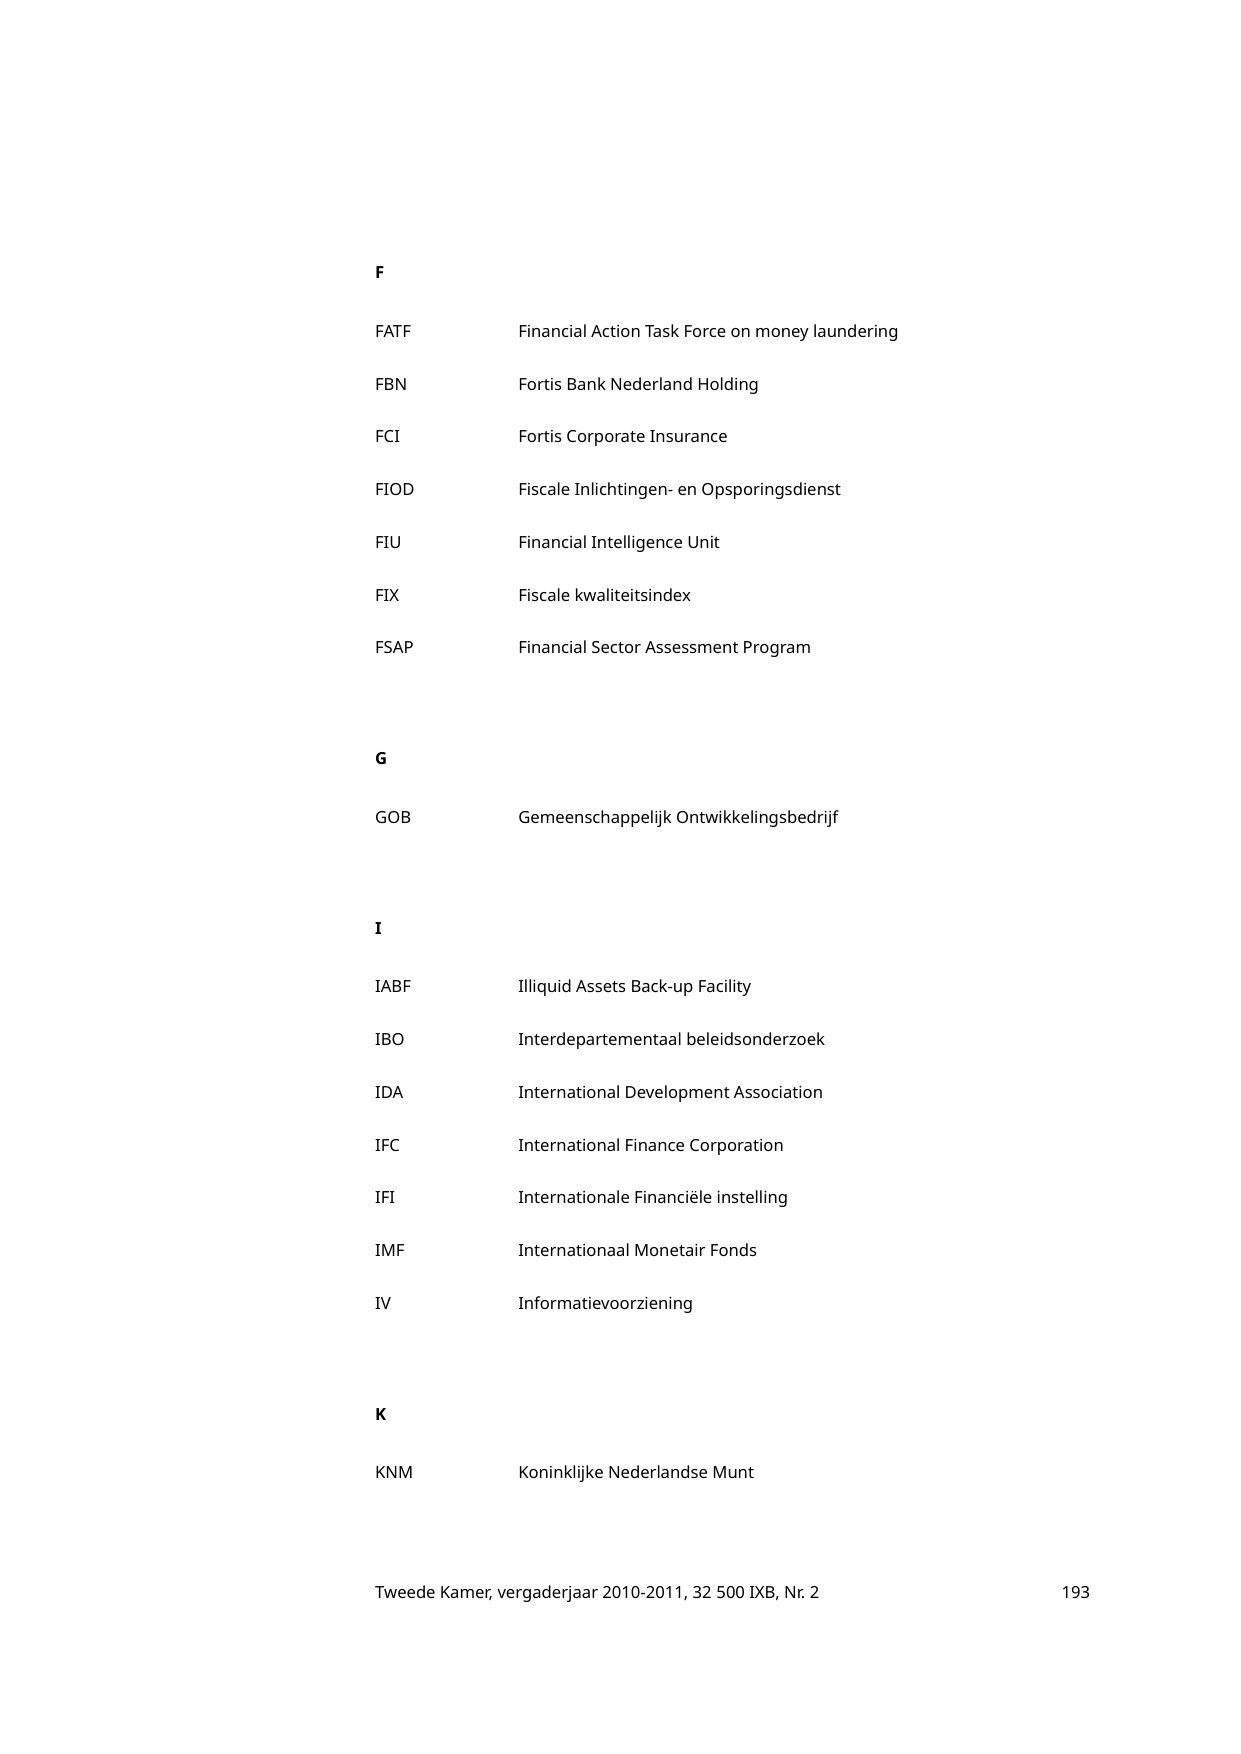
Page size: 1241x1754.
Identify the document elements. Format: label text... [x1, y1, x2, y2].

table_cell Financial Action Task Force on money laundering [518, 320, 1090, 372]
table_cell Internationaal Monetair Fonds [518, 1239, 1090, 1291]
table_cell [518, 689, 1090, 747]
table_cell [375, 1344, 518, 1402]
table_cell FIU [375, 530, 518, 583]
table_cell Internationale Financiële instelling [518, 1186, 1090, 1238]
table_cell KNM [375, 1461, 518, 1513]
table_cell Fortis Bank Nederland Holding [518, 372, 1090, 425]
table_cell Financial Intelligence Unit [518, 530, 1090, 583]
table_cell [375, 203, 518, 261]
table_cell FSAP [375, 636, 518, 688]
table_cell IABF [375, 975, 518, 1028]
table_cell Interdepartementaal beleidsonderzoek [518, 1028, 1090, 1080]
table_cell [518, 917, 1090, 975]
table_cell FCI [375, 425, 518, 478]
table_cell FIOD [375, 478, 518, 530]
table_cell FATF [375, 320, 518, 372]
table_cell [375, 150, 518, 203]
table_cell IFC [375, 1133, 518, 1186]
table_cell IDA [375, 1080, 518, 1133]
table_cell FIX [375, 583, 518, 636]
table_cell [375, 858, 518, 917]
table_cell GOB [375, 805, 518, 858]
table_cell IV [375, 1291, 518, 1344]
table_cell International Development Association [518, 1080, 1090, 1133]
table_cell Financial Sector Assessment Program [518, 636, 1090, 688]
table_cell F [375, 261, 518, 319]
table_cell [375, 689, 518, 747]
table_cell International Finance Corporation [518, 1133, 1090, 1186]
table_cell [518, 203, 1090, 261]
table_cell Fiscale Inlichtingen- en Opsporingsdienst [518, 478, 1090, 530]
table_cell [518, 858, 1090, 917]
table_cell K [375, 1403, 518, 1461]
table_cell IFI [375, 1186, 518, 1238]
table_cell [518, 1344, 1090, 1402]
table_cell [518, 747, 1090, 805]
table_cell IBO [375, 1028, 518, 1080]
table_cell I [375, 917, 518, 975]
table_cell Koninklijke Nederlandse Munt [518, 1461, 1090, 1513]
table_cell IMF [375, 1239, 518, 1291]
table_cell FBN [375, 372, 518, 425]
table_cell Fortis Corporate Insurance [518, 425, 1090, 478]
table_cell [518, 150, 1090, 203]
table_cell [518, 261, 1090, 319]
table_cell Informatievoorziening [518, 1291, 1090, 1344]
table_cell G [375, 747, 518, 805]
table_cell Gemeenschappelijk Ontwikkelingsbedrijf [518, 805, 1090, 858]
table_cell Fiscale kwaliteitsindex [518, 583, 1090, 636]
table_cell Illiquid Assets Back-up Facility [518, 975, 1090, 1028]
table_cell [518, 1403, 1090, 1461]
